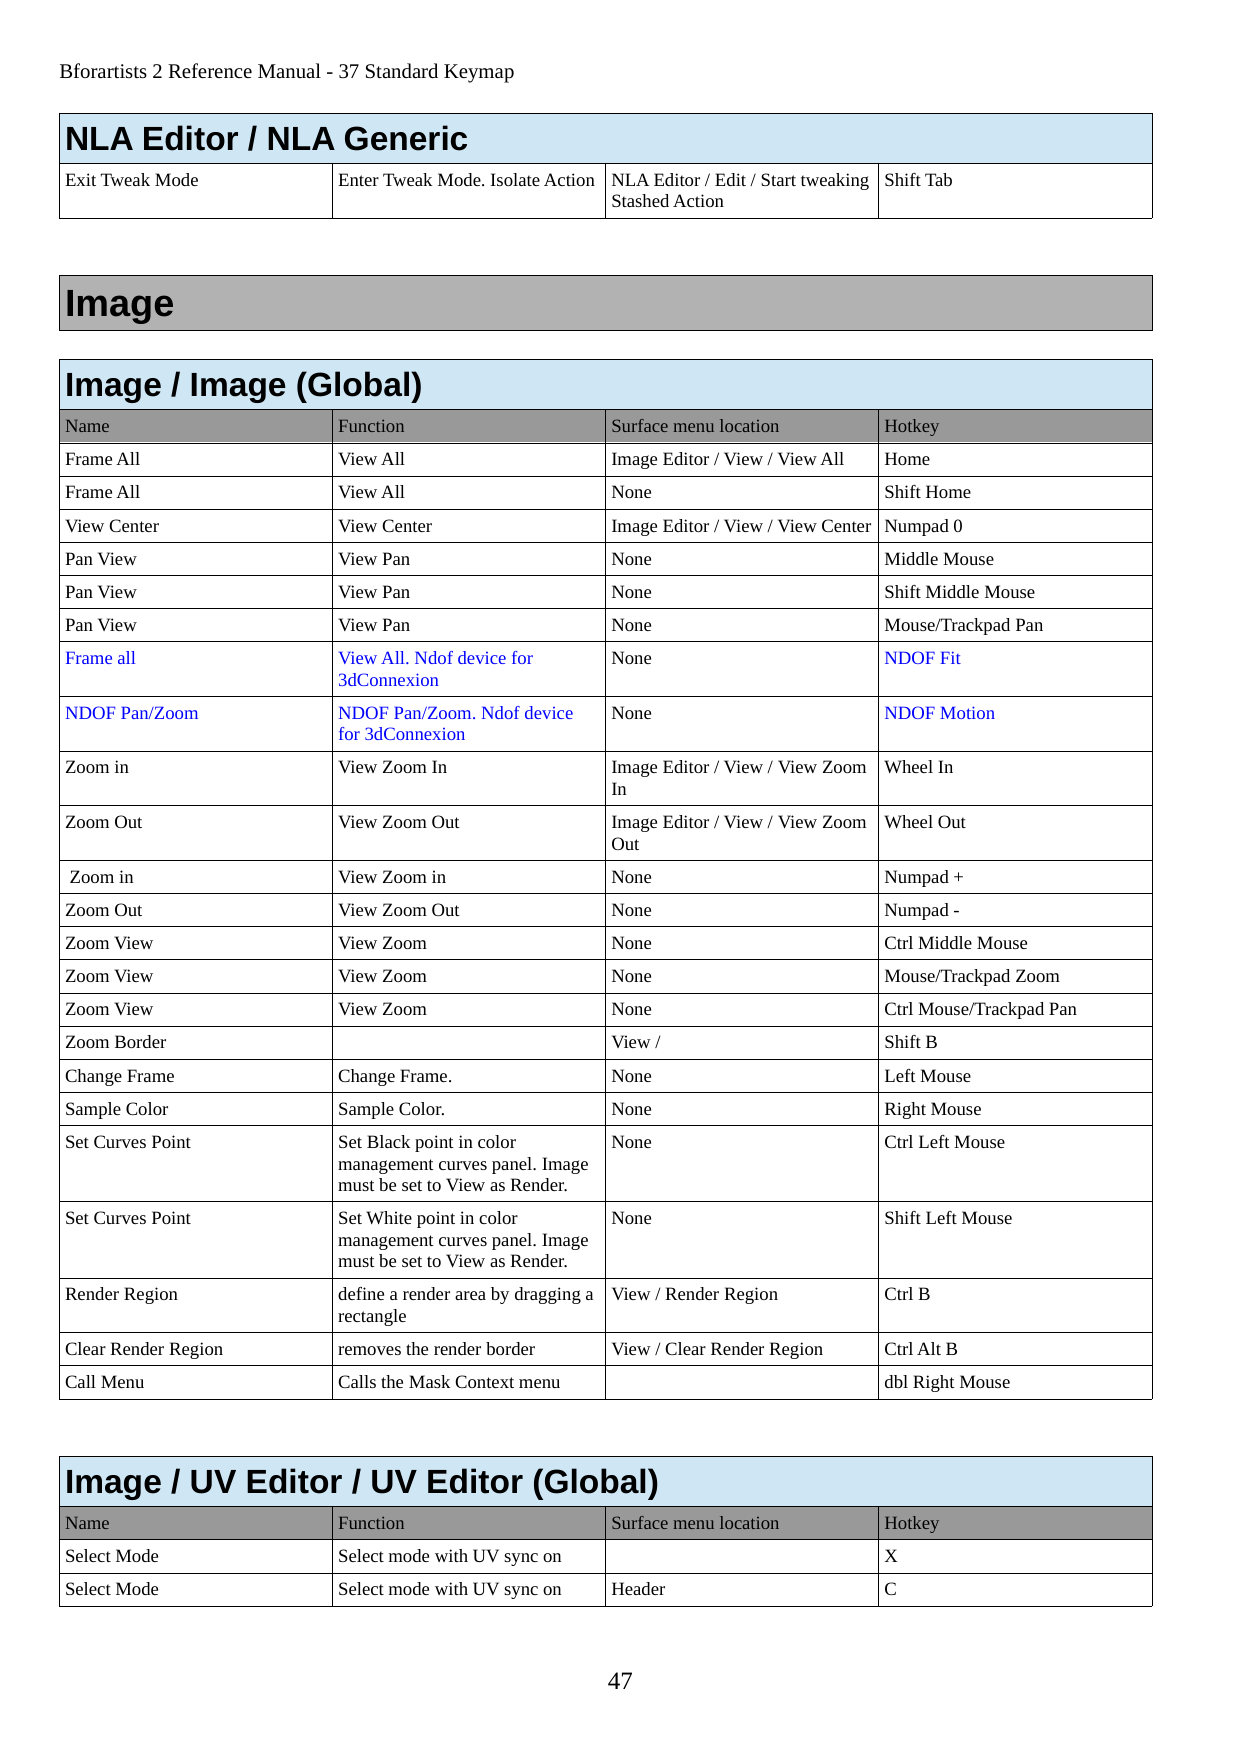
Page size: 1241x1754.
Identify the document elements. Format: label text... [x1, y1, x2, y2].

table_cell Set White point in color management curves panel. Image must be set to View as Render. [333, 1202, 605, 1277]
table_cell Shift B [879, 1027, 1152, 1059]
table_cell None [606, 960, 878, 992]
table_header Image / Image (Global) [60, 360, 1152, 409]
table_cell Select mode with UV sync on [333, 1574, 605, 1606]
table_cell Hotkey [879, 410, 1152, 442]
table_cell Image Editor / View / View Zoom Out [606, 806, 878, 860]
table_cell Select mode with UV sync on [333, 1540, 605, 1572]
table_header NLA Editor / NLA Generic [60, 114, 1152, 163]
table_cell Numpad + [879, 861, 1152, 893]
table_cell Surface menu location [606, 1507, 878, 1539]
table_cell Frame all [60, 642, 332, 696]
table_cell Frame All [60, 444, 332, 476]
table_cell Change Frame [60, 1060, 332, 1092]
table_cell Shift Home [879, 477, 1152, 509]
table_cell Select Mode [60, 1574, 332, 1606]
table_cell View / [606, 1027, 878, 1059]
table_cell Render Region [60, 1279, 332, 1332]
table_cell NDOF Motion [879, 697, 1152, 751]
table_cell Function [333, 1507, 605, 1539]
table_cell Image Editor / View / View Center [606, 510, 878, 542]
table_cell Image Editor / View / View Zoom In [606, 752, 878, 805]
table_cell Numpad 0 [879, 510, 1152, 542]
table_cell Mouse/Trackpad Pan [879, 609, 1152, 641]
table_cell View Zoom [333, 927, 605, 959]
table_cell NLA Editor / Edit / Start tweaking Stashed Action [606, 164, 878, 217]
table_cell Zoom View [60, 927, 332, 959]
table_cell Wheel In [879, 752, 1152, 805]
table_cell Ctrl Middle Mouse [879, 927, 1152, 959]
table_cell C [879, 1574, 1152, 1606]
table_cell Function [333, 410, 605, 442]
table_cell Wheel Out [879, 806, 1152, 860]
table_cell Zoom View [60, 994, 332, 1026]
table_header Image / UV Editor / UV Editor (Global) [60, 1457, 1152, 1506]
table_cell Ctrl B [879, 1279, 1152, 1332]
table_cell Home [879, 444, 1152, 476]
table_cell View Center [60, 510, 332, 542]
table_cell View Zoom Out [333, 806, 605, 860]
table_cell Sample Color. [333, 1093, 605, 1125]
table_cell Shift Left Mouse [879, 1202, 1152, 1277]
table_cell View Zoom Out [333, 894, 605, 926]
table_cell Set Curves Point [60, 1126, 332, 1201]
table_cell None [606, 477, 878, 509]
table_cell Ctrl Mouse/Trackpad Pan [879, 994, 1152, 1026]
table_cell None [606, 861, 878, 893]
table_cell View / Clear Render Region [606, 1333, 878, 1365]
table_cell Set Curves Point [60, 1202, 332, 1277]
table_cell dbl Right Mouse [879, 1366, 1152, 1398]
table_cell X [879, 1540, 1152, 1572]
table_cell View Center [333, 510, 605, 542]
table_cell Zoom Out [60, 806, 332, 860]
table_cell Calls the Mask Context menu [333, 1366, 605, 1398]
table_cell View / Render Region [606, 1279, 878, 1332]
table_cell Zoom in [60, 861, 332, 893]
table_cell Name [60, 410, 332, 442]
table_cell Sample Color [60, 1093, 332, 1125]
table_cell View Zoom [333, 994, 605, 1026]
table_cell None [606, 697, 878, 751]
table_cell Pan View [60, 576, 332, 608]
table_cell None [606, 543, 878, 575]
table_cell None [606, 1202, 878, 1277]
table_cell Name [60, 1507, 332, 1539]
table_cell Right Mouse [879, 1093, 1152, 1125]
table_cell [606, 1540, 878, 1572]
table_cell NDOF Fit [879, 642, 1152, 696]
table_cell View All [333, 477, 605, 509]
table_cell None [606, 894, 878, 926]
table_cell None [606, 609, 878, 641]
table_cell Exit Tweak Mode [60, 164, 332, 217]
table_cell Middle Mouse [879, 543, 1152, 575]
table_cell define a render area by dragging a rectangle [333, 1279, 605, 1332]
table_cell [333, 1027, 605, 1059]
table_cell NDOF Pan/Zoom. Ndof device for 3dConnexion [333, 697, 605, 751]
table_cell Zoom Out [60, 894, 332, 926]
table_cell Zoom in [60, 752, 332, 805]
table_cell Shift Middle Mouse [879, 576, 1152, 608]
table_cell Change Frame. [333, 1060, 605, 1092]
table_cell View Zoom In [333, 752, 605, 805]
table_cell Call Menu [60, 1366, 332, 1398]
table_cell View Zoom [333, 960, 605, 992]
table_cell NDOF Pan/Zoom [60, 697, 332, 751]
table_cell Ctrl Left Mouse [879, 1126, 1152, 1201]
table_cell Numpad - [879, 894, 1152, 926]
table_cell Zoom View [60, 960, 332, 992]
table_cell Pan View [60, 609, 332, 641]
table_cell Mouse/Trackpad Zoom [879, 960, 1152, 992]
table_cell None [606, 1093, 878, 1125]
table_cell View Pan [333, 609, 605, 641]
table_cell None [606, 576, 878, 608]
table_cell None [606, 1126, 878, 1201]
table_cell Select Mode [60, 1540, 332, 1572]
table_cell None [606, 927, 878, 959]
table_cell Enter Tweak Mode. Isolate Action [333, 164, 605, 217]
table_cell Image Editor / View / View All [606, 444, 878, 476]
table_cell Header [606, 1574, 878, 1606]
table_cell [606, 1366, 878, 1398]
table_cell View Pan [333, 576, 605, 608]
table_cell Ctrl Alt B [879, 1333, 1152, 1365]
table_cell None [606, 1060, 878, 1092]
table_cell Surface menu location [606, 410, 878, 442]
table_cell None [606, 642, 878, 696]
table_cell Set Black point in color management curves panel. Image must be set to View as Render. [333, 1126, 605, 1201]
table_cell View All. Ndof device for 3dConnexion [333, 642, 605, 696]
table_cell View Pan [333, 543, 605, 575]
table_cell View All [333, 444, 605, 476]
table_header Image [60, 276, 1152, 330]
table_cell Left Mouse [879, 1060, 1152, 1092]
table_cell Clear Render Region [60, 1333, 332, 1365]
table_cell removes the render border [333, 1333, 605, 1365]
table_cell Hotkey [879, 1507, 1152, 1539]
table_cell Zoom Border [60, 1027, 332, 1059]
table_cell Frame All [60, 477, 332, 509]
table_cell Shift Tab [879, 164, 1152, 217]
table_cell Pan View [60, 543, 332, 575]
table_cell View Zoom in [333, 861, 605, 893]
table_cell None [606, 994, 878, 1026]
